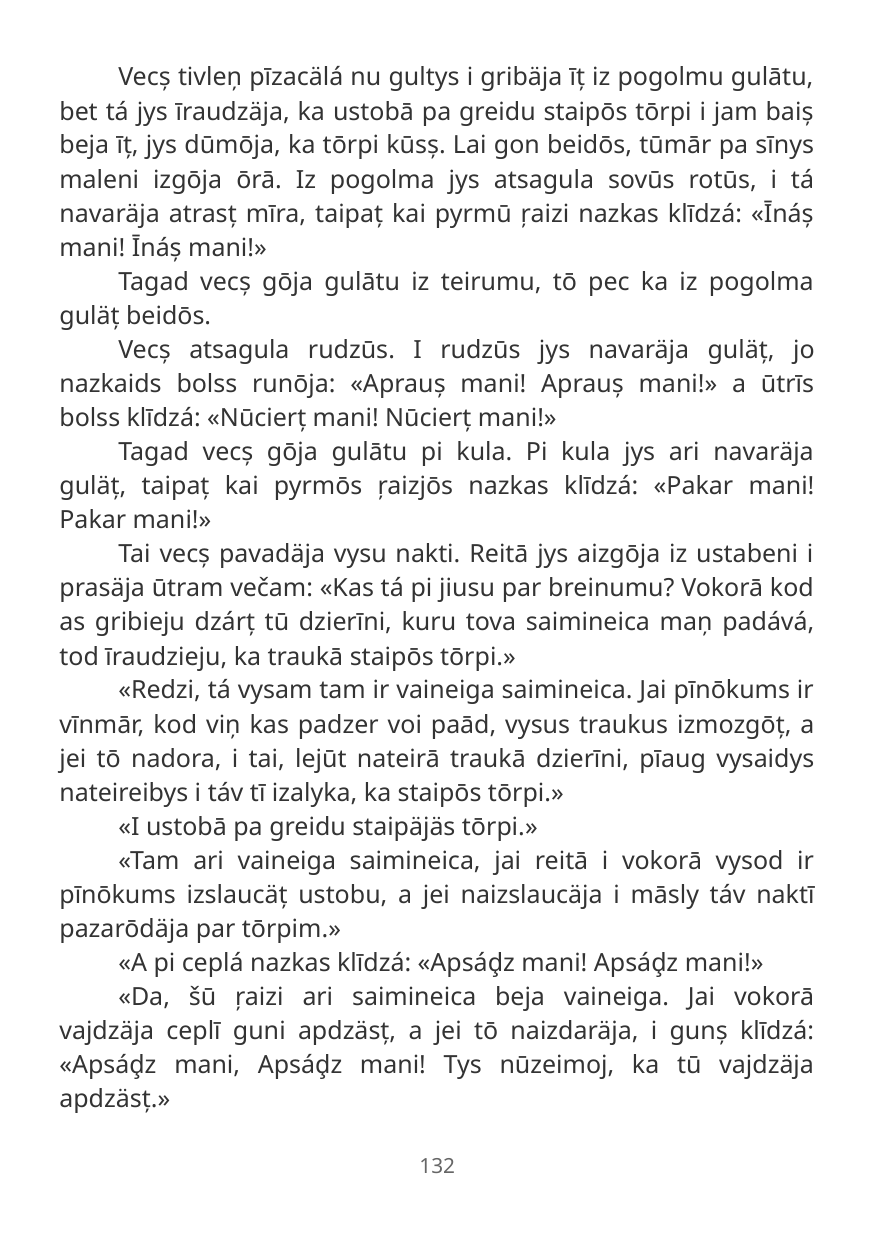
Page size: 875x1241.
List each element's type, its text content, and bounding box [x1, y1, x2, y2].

text Tagad vecș gōja gulātu pi kula. Pi kula jys ari navaräja guläț, taipaț kai pyrmōs ŗaizjōs nazkas klīdzá: «Pakar mani! Pakar mani!» [59, 434, 815, 536]
text Tai vecș pavadäja vysu nakti. Reitā jys aizgōja iz ustabeni i prasäja ūtram večam: «Kas tá pi jiusu par breinumu? Vokorā kod as gribieju dzárț tū dzierīni, kuru tova saimineica maņ padává, tod īraudzieju, ka traukā staipōs tōrpi.» [59, 536, 815, 672]
text Vecș tivleņ pīzacälá nu gultys i gribäja īț iz pogolmu gulātu, bet tá jys īraudzäja, ka ustobā pa greidu staipōs tōrpi i jam baiș beja īț, jys dūmōja, ka tōrpi kūsș. Lai gon beidōs, tūmār pa sīnys maleni izgōja ōrā. Iz pogolma jys atsagula sovūs rotūs, i tá navaräja atrasț mīra, taipaț kai pyrmū ŗaizi nazkas klīdzá: «Īnáș mani! Īnáș mani!» [59, 59, 815, 263]
text «A pi ceplá nazkas klīdzá: «Apsáḑz mani! Apsáḑz mani!» [59, 945, 815, 979]
text «I ustobā pa greidu staipäjäs tōrpi.» [59, 808, 815, 842]
text «Da, šū ŗaizi ari saimineica beja vaineiga. Jai vokorā vajdzäja ceplī guni apdzäsț, a jei tō naizdaräja, i gunș klīdzá: «Apsáḑz mani, Apsáḑz mani! Tys nūzeimoj, ka tū vajdzäja apdzäsț.» [59, 979, 815, 1115]
text Vecș atsagula rudzūs. I rudzūs jys navaräja guläț, jo nazkaids bolss runōja: «Aprauș mani! Aprauș mani!» a ūtrīs bolss klīdzá: «Nūcierț mani! Nūcierț mani!» [59, 332, 815, 434]
text «Redzi, tá vysam tam ir vaineiga saimineica. Jai pīnōkums ir vīnmār, kod viņ kas padzer voi paād, vysus traukus izmozgōț, a jei tō nadora, i tai, lejūt nateirā traukā dzierīni, pīaug vysaidys nateireibys i táv tī izalyka, ka staipōs tōrpi.» [59, 672, 815, 808]
text «Tam ari vaineiga saimineica, jai reitā i vokorā vysod ir pīnōkums izslaucäț ustobu, a jei naizslaucäja i māsly táv naktī pazarōdäja par tōrpim.» [59, 842, 815, 945]
text Tagad vecș gōja gulātu iz teirumu, tō pec ka iz pogolma guläț beidōs. [59, 263, 815, 332]
